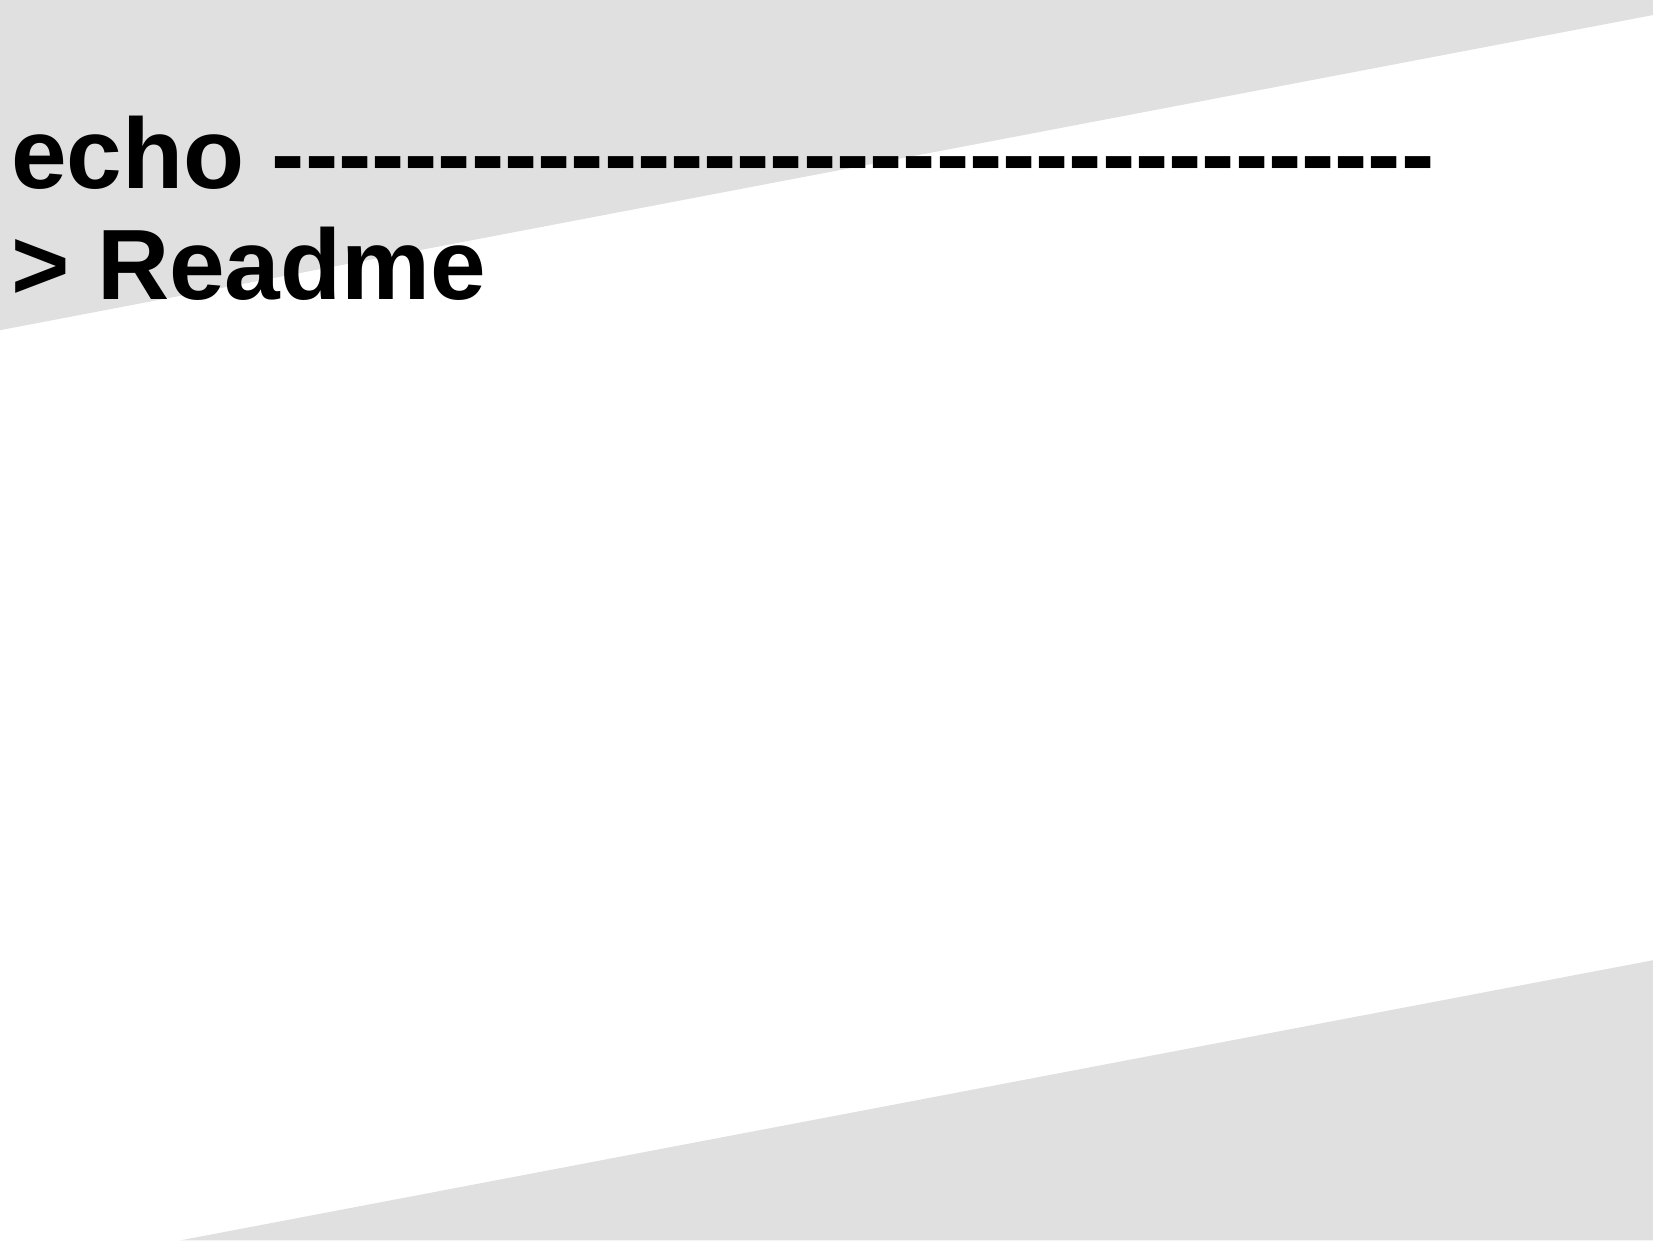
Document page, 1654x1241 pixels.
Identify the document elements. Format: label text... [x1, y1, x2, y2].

title echo ----------------------------------- > Readme [11, 97, 1499, 322]
